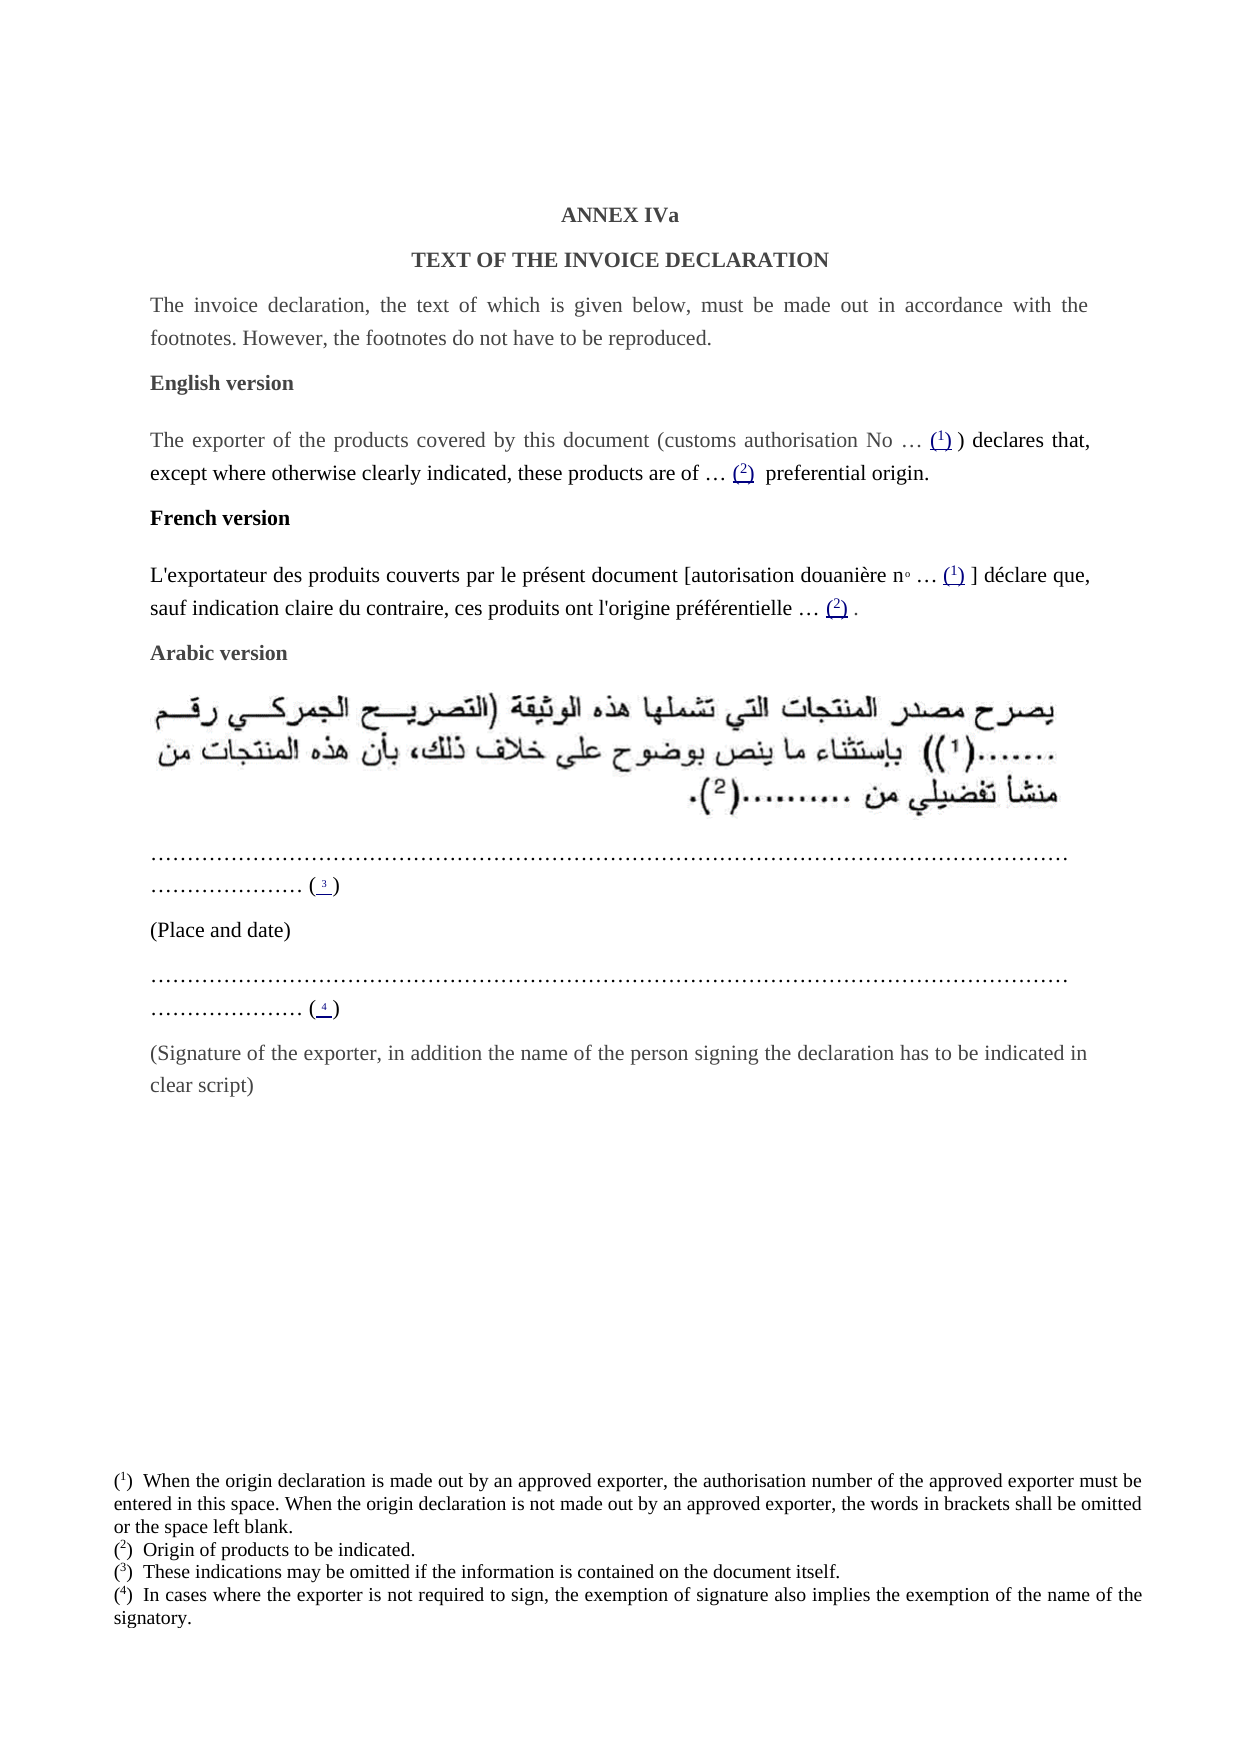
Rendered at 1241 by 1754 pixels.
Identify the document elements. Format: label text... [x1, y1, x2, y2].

text (2) Origin of products to be indicated. [113, 1537, 1144, 1560]
text ………………………………………………………………………………………………………………………………… ( 3 ) [150, 832, 1090, 897]
text English version [150, 362, 1090, 395]
text The invoice declaration, the text of which is given below, must be made out in accordance with the footnotes. However, the footnotes do not have to be reproduced. [150, 285, 1090, 350]
text (Signature of the exporter, in addition the name of the person signing the declaration has to be indicated in clear script) [150, 1032, 1090, 1097]
text The exporter of the products covered by this document (customs authorisation No … (1) ) declares that, except where otherwise clearly indicated, these products are of … (2) preferential origin. [150, 420, 1090, 485]
text Arabic version [150, 632, 1090, 665]
text L'exportateur des produits couverts par le présent document [autorisation douanière no … (1) ] déclare que, sauf indication claire du contraire, ces produits ont l'origine préférentielle … (2) . [150, 555, 1090, 620]
text (4) In cases where the exporter is not required to sign, the exemption of signature also implies the exemption of the name of the signatory. [113, 1583, 1144, 1627]
text ANNEX IVa [150, 195, 1090, 227]
text (1) When the origin declaration is made out by an approved exporter, the authorisation number of the approved exporter must be entered in this space. When the origin declaration is not made out by an approved exporter, the words in brackets shall be omitted or the space left blank. [113, 1469, 1144, 1537]
text (Place and date) [150, 910, 1090, 942]
text TEXT OF THE INVOICE DECLARATION [150, 240, 1090, 272]
text (3) These indications may be omitted if the information is contained on the document itself. [113, 1560, 1144, 1583]
text French version [150, 497, 1090, 530]
text ………………………………………………………………………………………………………………………………… ( 4 ) [150, 955, 1090, 1020]
